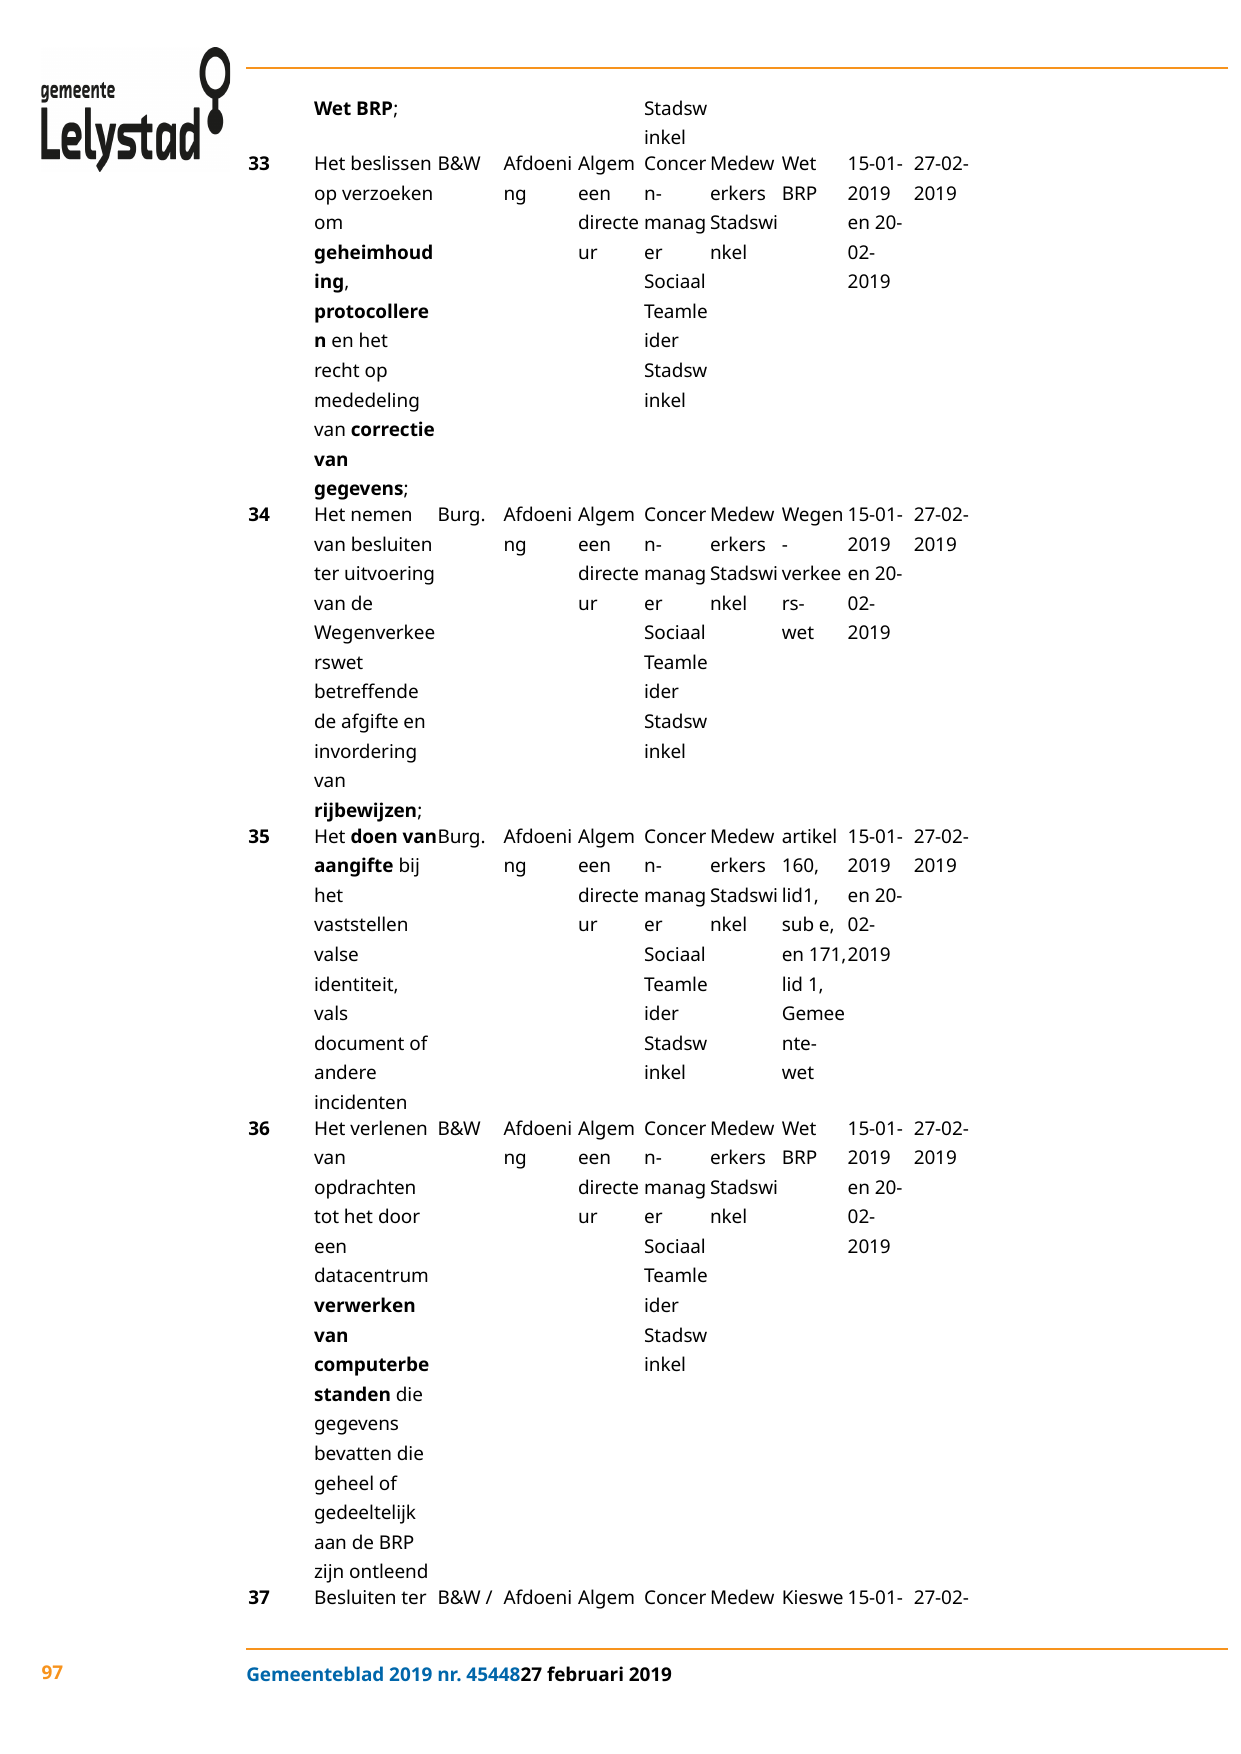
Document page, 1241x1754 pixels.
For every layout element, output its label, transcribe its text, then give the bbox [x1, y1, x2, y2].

table_cell 27-02-2019 [914, 823, 979, 1115]
table_cell Wet BRP [782, 1115, 847, 1584]
table_cell Medew [710, 1584, 782, 1610]
table_cell 15-01-2019 en 20-02-2019 [848, 1115, 913, 1584]
table_cell [248, 95, 314, 150]
table_cell [782, 95, 847, 150]
table_cell B&W / [437, 1584, 503, 1610]
table_cell artikel 160, lid1, sub e, en 171, lid 1, Gemeente- wet [782, 823, 847, 1115]
table_cell [980, 823, 1152, 1115]
table_cell 37 [248, 1584, 314, 1610]
table_cell Afdoening [503, 150, 578, 501]
table_cell Algemeen directeur [578, 823, 644, 1115]
table_cell [980, 1115, 1152, 1584]
table_cell Concer [644, 1584, 710, 1610]
table_cell Algemeen directeur [578, 501, 644, 823]
table_cell Wet BRP; [314, 95, 437, 150]
table_cell 36 [248, 1115, 314, 1584]
table_cell 33 [248, 150, 314, 501]
table_cell Het doen van aangifte bij het vaststellen valse identiteit, vals document of andere incidenten [314, 823, 437, 1115]
table_cell 27-02-2019 [914, 501, 979, 823]
table_cell B&W [437, 150, 503, 501]
table_cell Concern- manager Sociaal Teamleider Stadswinkel [644, 1115, 710, 1584]
table_cell 27-02-2019 [914, 1115, 979, 1584]
table_cell 34 [248, 501, 314, 823]
table_cell Medewerkers Stadswinkel [710, 150, 782, 501]
table_cell Wet BRP [782, 150, 847, 501]
picture [41, 47, 231, 172]
table_cell [980, 501, 1152, 823]
table_cell [503, 95, 578, 150]
table_cell Afdoening [503, 501, 578, 823]
table_cell Medewerkers Stadswinkel [710, 823, 782, 1115]
table_cell Burg. [437, 823, 503, 1115]
table_cell Afdoening [503, 1115, 578, 1584]
table_cell Afdoeni [503, 1584, 578, 1610]
table_cell Stadswinkel [644, 95, 710, 150]
table_cell [437, 95, 503, 150]
table_cell 27-02-2019 [914, 150, 979, 501]
table_cell Kieswe [782, 1584, 847, 1610]
table_cell Besluiten ter [314, 1584, 437, 1610]
table_cell [710, 95, 782, 150]
table_cell [980, 95, 1152, 150]
table_cell Het nemen van besluiten ter uitvoering van de Wegenverkeerswet betreffende de afgifte en invordering van rijbewijzen; [314, 501, 437, 823]
table_cell [848, 95, 913, 150]
table_cell 15-01-2019 en 20-02-2019 [848, 823, 913, 1115]
table_cell Afdoening [503, 823, 578, 1115]
table_cell Concern- manager Sociaal Teamleider Stadswinkel [644, 823, 710, 1115]
table_cell Concern- manager Sociaal Teamleider Stadswinkel [644, 501, 710, 823]
table_cell 15-01-2019 en 20-02-2019 [848, 501, 913, 823]
table_cell 15-01- [848, 1584, 913, 1610]
table_cell Het verlenen van opdrachten tot het door een datacentrum verwerken van computerbestanden die gegevens bevatten die geheel of gedeeltelijk aan de BRP zijn ontleend [314, 1115, 437, 1584]
table_cell [980, 150, 1152, 501]
table_cell Het beslissen op verzoeken om geheimhouding, protocolleren en het recht op mededeling van correctie van gegevens; [314, 150, 437, 501]
table_cell Algemeen directeur [578, 150, 644, 501]
table_cell Medewerkers Stadswinkel [710, 501, 782, 823]
table_cell Burg. [437, 501, 503, 823]
table_cell Medewerkers Stadswinkel [710, 1115, 782, 1584]
table_cell 15-01-2019 en 20-02-2019 [848, 150, 913, 501]
table_cell [980, 1584, 1152, 1610]
table_cell 35 [248, 823, 314, 1115]
table_cell Concern- manager Sociaal Teamleider Stadswinkel [644, 150, 710, 501]
table_cell [578, 95, 644, 150]
table_cell Algem [578, 1584, 644, 1610]
table_cell 27-02- [914, 1584, 979, 1610]
table_cell B&W [437, 1115, 503, 1584]
table_cell [914, 95, 979, 150]
table_cell Wegen- verkeers- wet [782, 501, 847, 823]
table_cell Algemeen directeur [578, 1115, 644, 1584]
